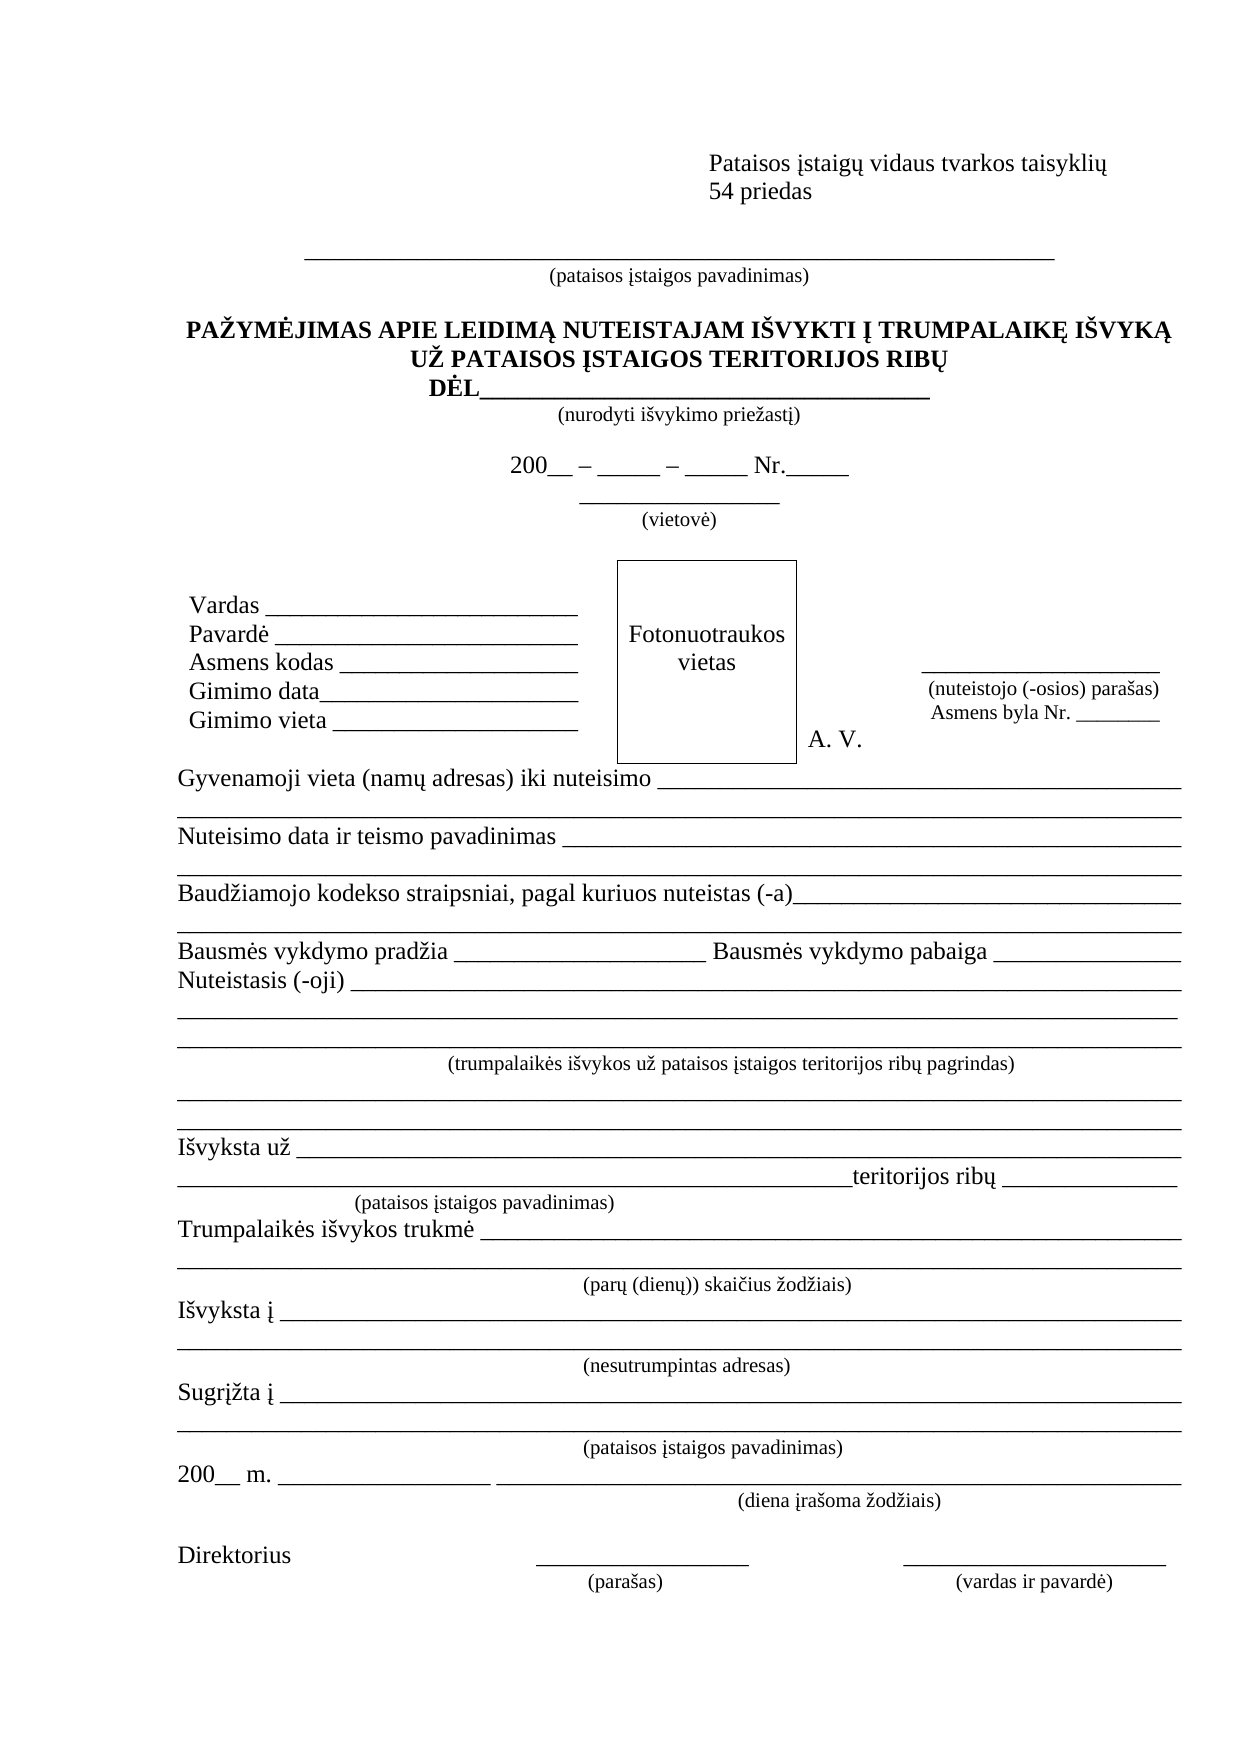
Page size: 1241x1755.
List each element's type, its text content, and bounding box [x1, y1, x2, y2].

text 54 priedas [177, 176, 1181, 205]
text PAŽYMĖJIMAS APIE LEIDIMĄ NUTEISTAJAM IŠVYKTI Į TRUMPALAIKĘ IŠVYKĄ UŽ PATAISOS ĮSTAIGOS TERITORIJOS RIBŲ DĖL____________________________________ [177, 315, 1181, 402]
text 200__ m. _________________ [177, 1459, 1181, 1487]
text Pataisos įstaigų vidaus tvarkos taisyklių [709, 148, 1181, 176]
text (parašas) (vardas ir pavardė) [177, 1569, 1181, 1593]
table_header Vardas Pavardė Asmens kodas Gimimo data Gimimo vieta [177, 560, 617, 762]
text Išvyksta už [177, 1132, 1181, 1161]
text (pataisos įstaigos pavadinimas) [177, 1190, 1181, 1214]
text ________________ [177, 478, 1181, 507]
text Baudžiamojo kodekso straipsniai, pagal kuriuos nuteistas (-a) [177, 878, 1181, 907]
text (nurodyti išvykimo priežastį) [177, 402, 1181, 426]
text ________________________________________________________________________________ [177, 993, 1181, 1022]
text (pataisos įstaigos pavadinimas) [448, 1435, 1181, 1459]
text (nesutrumpintas adresas) [448, 1353, 1181, 1377]
text 200__ – _____ – _____ Nr._____ [177, 450, 1181, 478]
text Direktorius _________________ _____________________ [177, 1540, 1181, 1569]
text Nuteistasis (-oji) [177, 965, 1181, 993]
text ______________________________________________________teritorijos ribų ______________ [177, 1161, 1181, 1190]
text Bausmės vykdymo pradžia Bausmės vykdymo pabaiga _______________ [177, 936, 1181, 965]
text Trumpalaikės išvykos trukmė [177, 1214, 1181, 1268]
text Išvyksta į [177, 1296, 1181, 1349]
text ____________________________________________________________ [177, 234, 1181, 263]
text Gyvenamoji vieta (namų adresas) iki nuteisimo [177, 763, 1181, 792]
text Nuteisimo data ir teismo pavadinimas [177, 821, 1181, 850]
text (diena įrašoma žodžiais) [177, 1487, 1181, 1512]
text (parų (dienų)) skaičius žodžiais) [448, 1272, 1181, 1296]
text (trumpalaikės išvykos už pataisos įstaigos teritorijos ribų pagrindas) [312, 1051, 1181, 1075]
table_header Fotonuotraukos vietas [618, 561, 796, 762]
table_header (nuteistojo (-osios) parašas) Asmens byla Nr. ________ A. V. [797, 560, 1171, 762]
text (pataisos įstaigos pavadinimas) [177, 263, 1181, 287]
text Sugrįžta į [177, 1377, 1181, 1431]
text (vietovė) [177, 507, 1181, 531]
